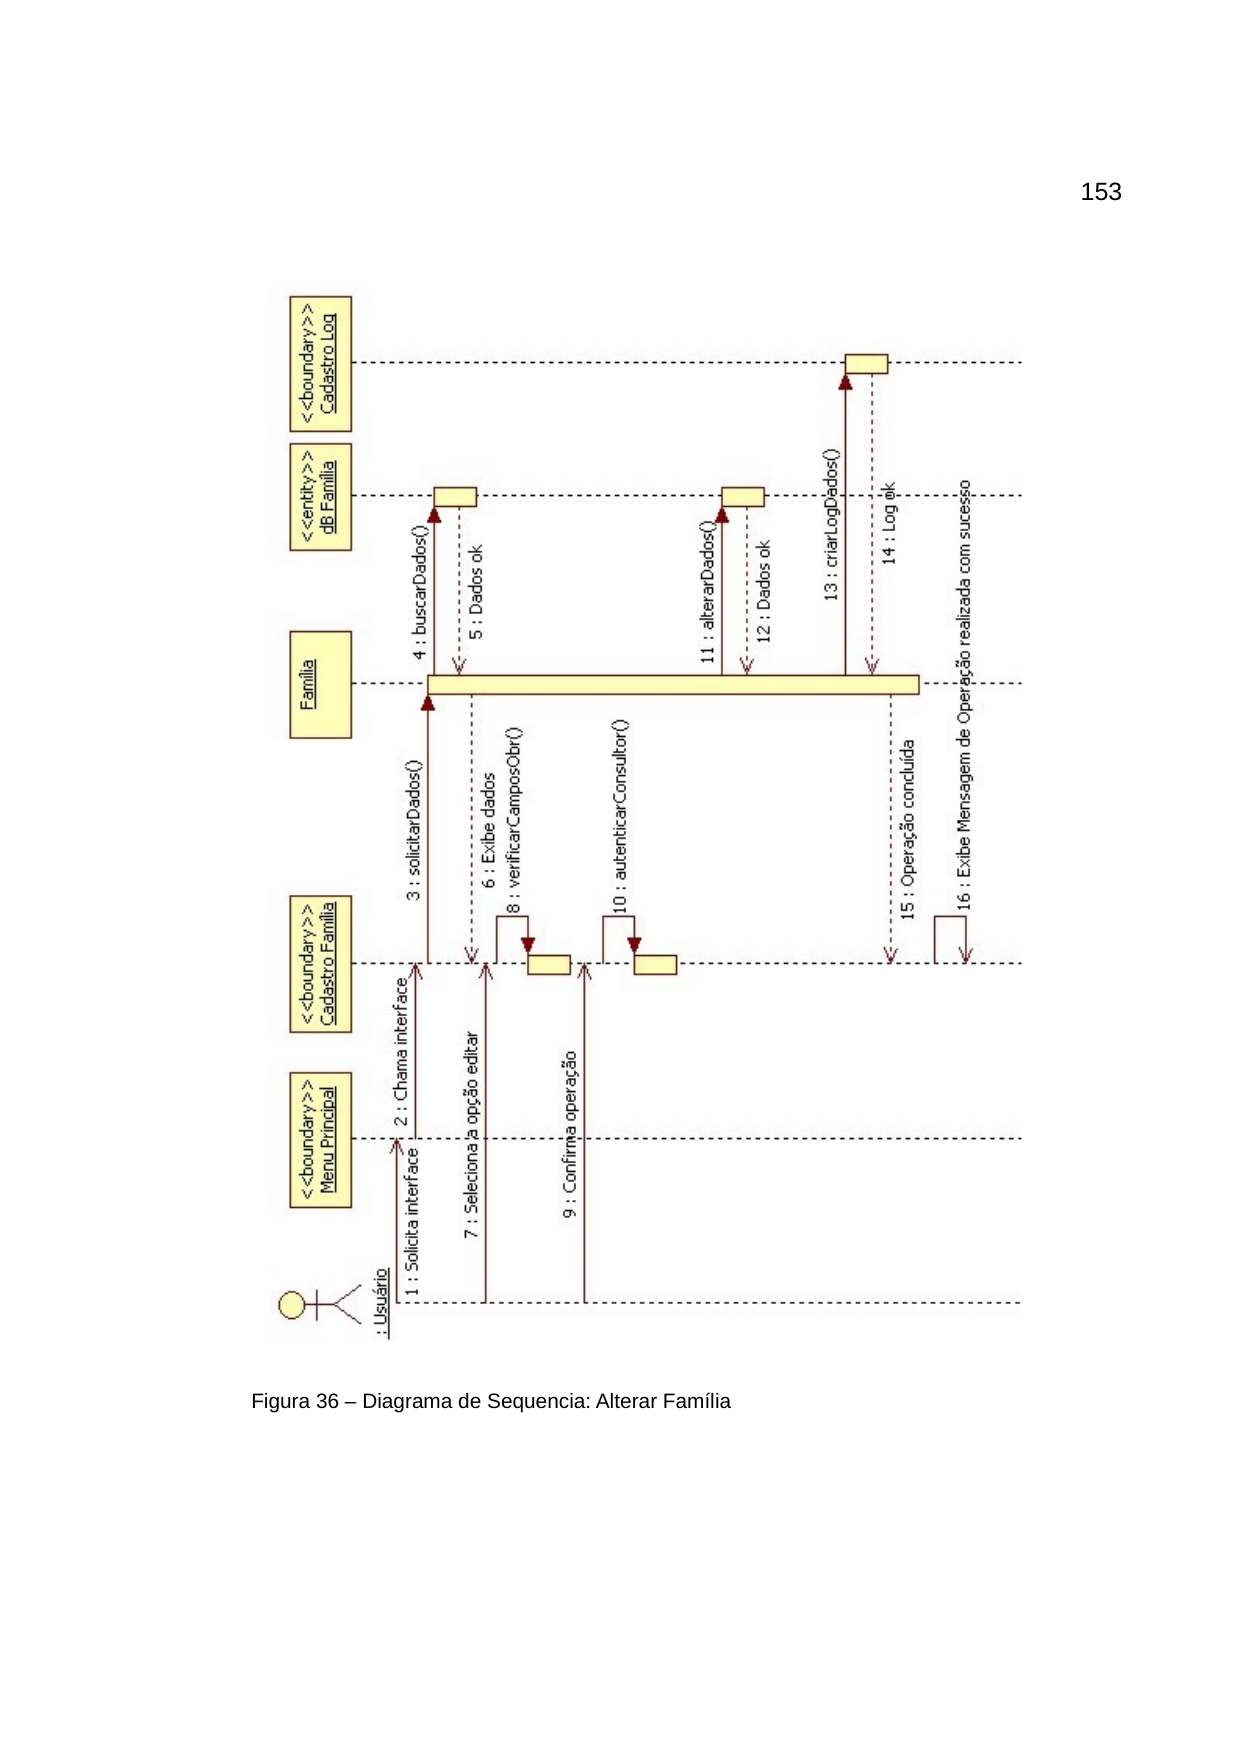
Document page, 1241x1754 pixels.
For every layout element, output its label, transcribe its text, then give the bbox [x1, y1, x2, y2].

picture [246, 265, 1053, 1390]
text Figura 36 – Diagrama de Sequencia: Alterar Família [177, 1390, 1122, 1413]
